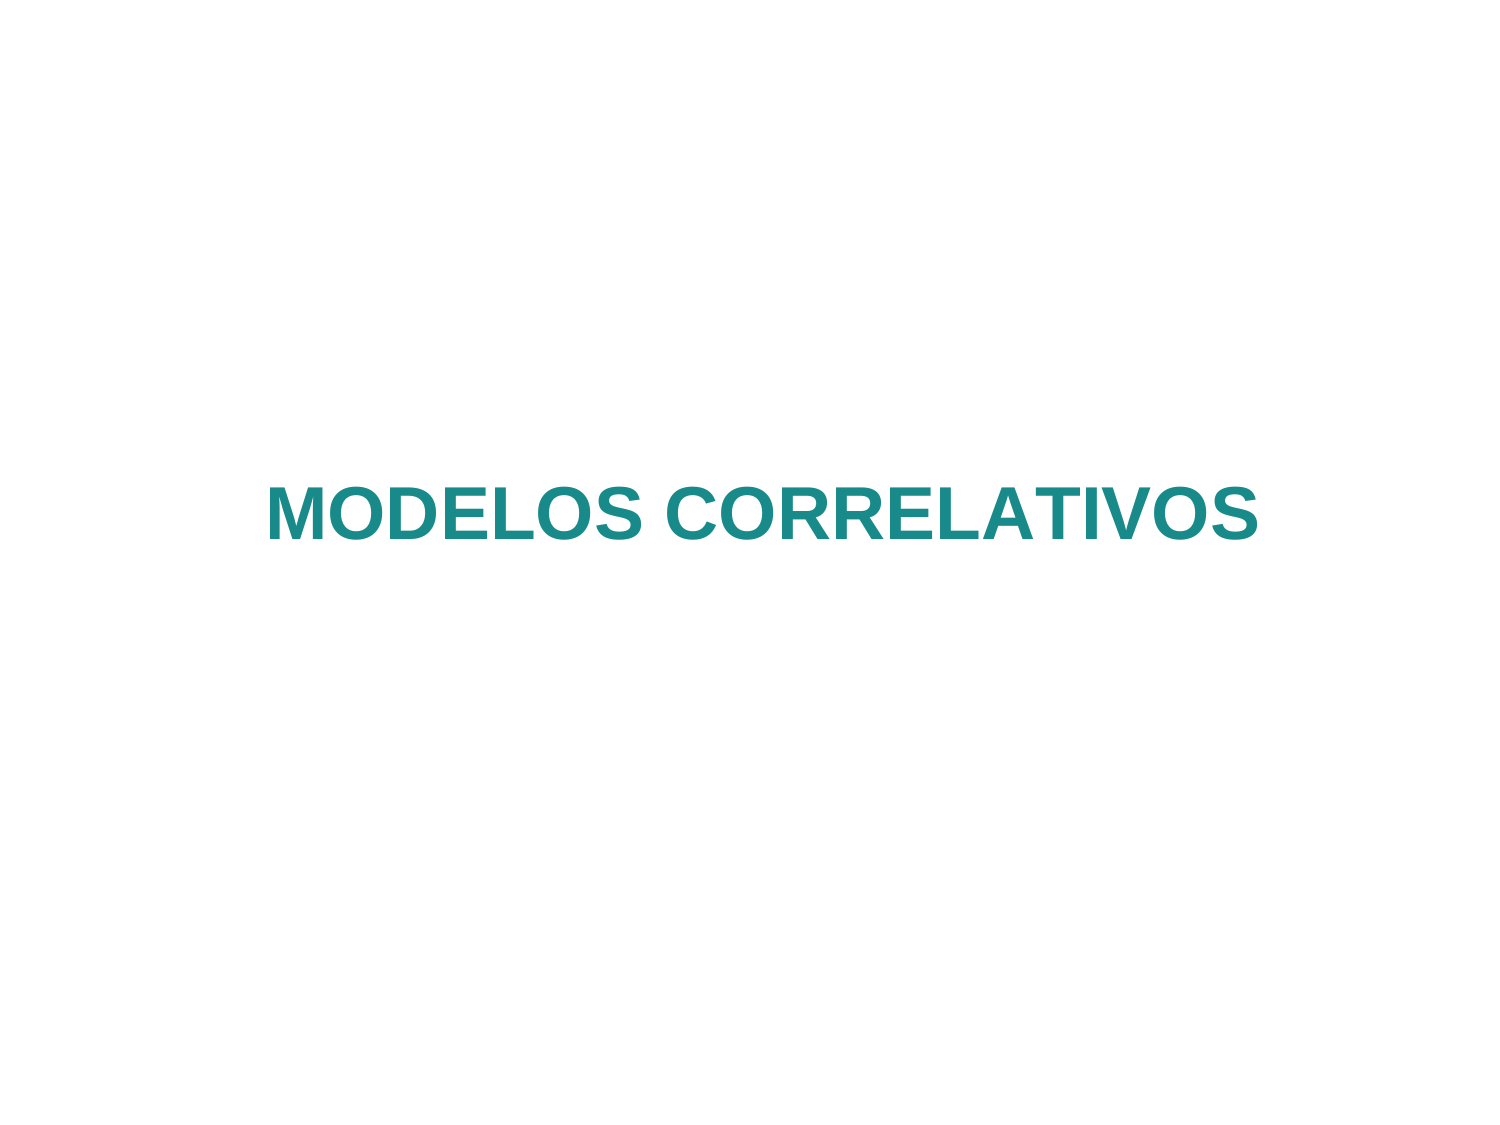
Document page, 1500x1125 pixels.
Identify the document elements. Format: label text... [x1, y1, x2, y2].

title MODELOS CORRELATIVOS [125, 176, 1401, 851]
